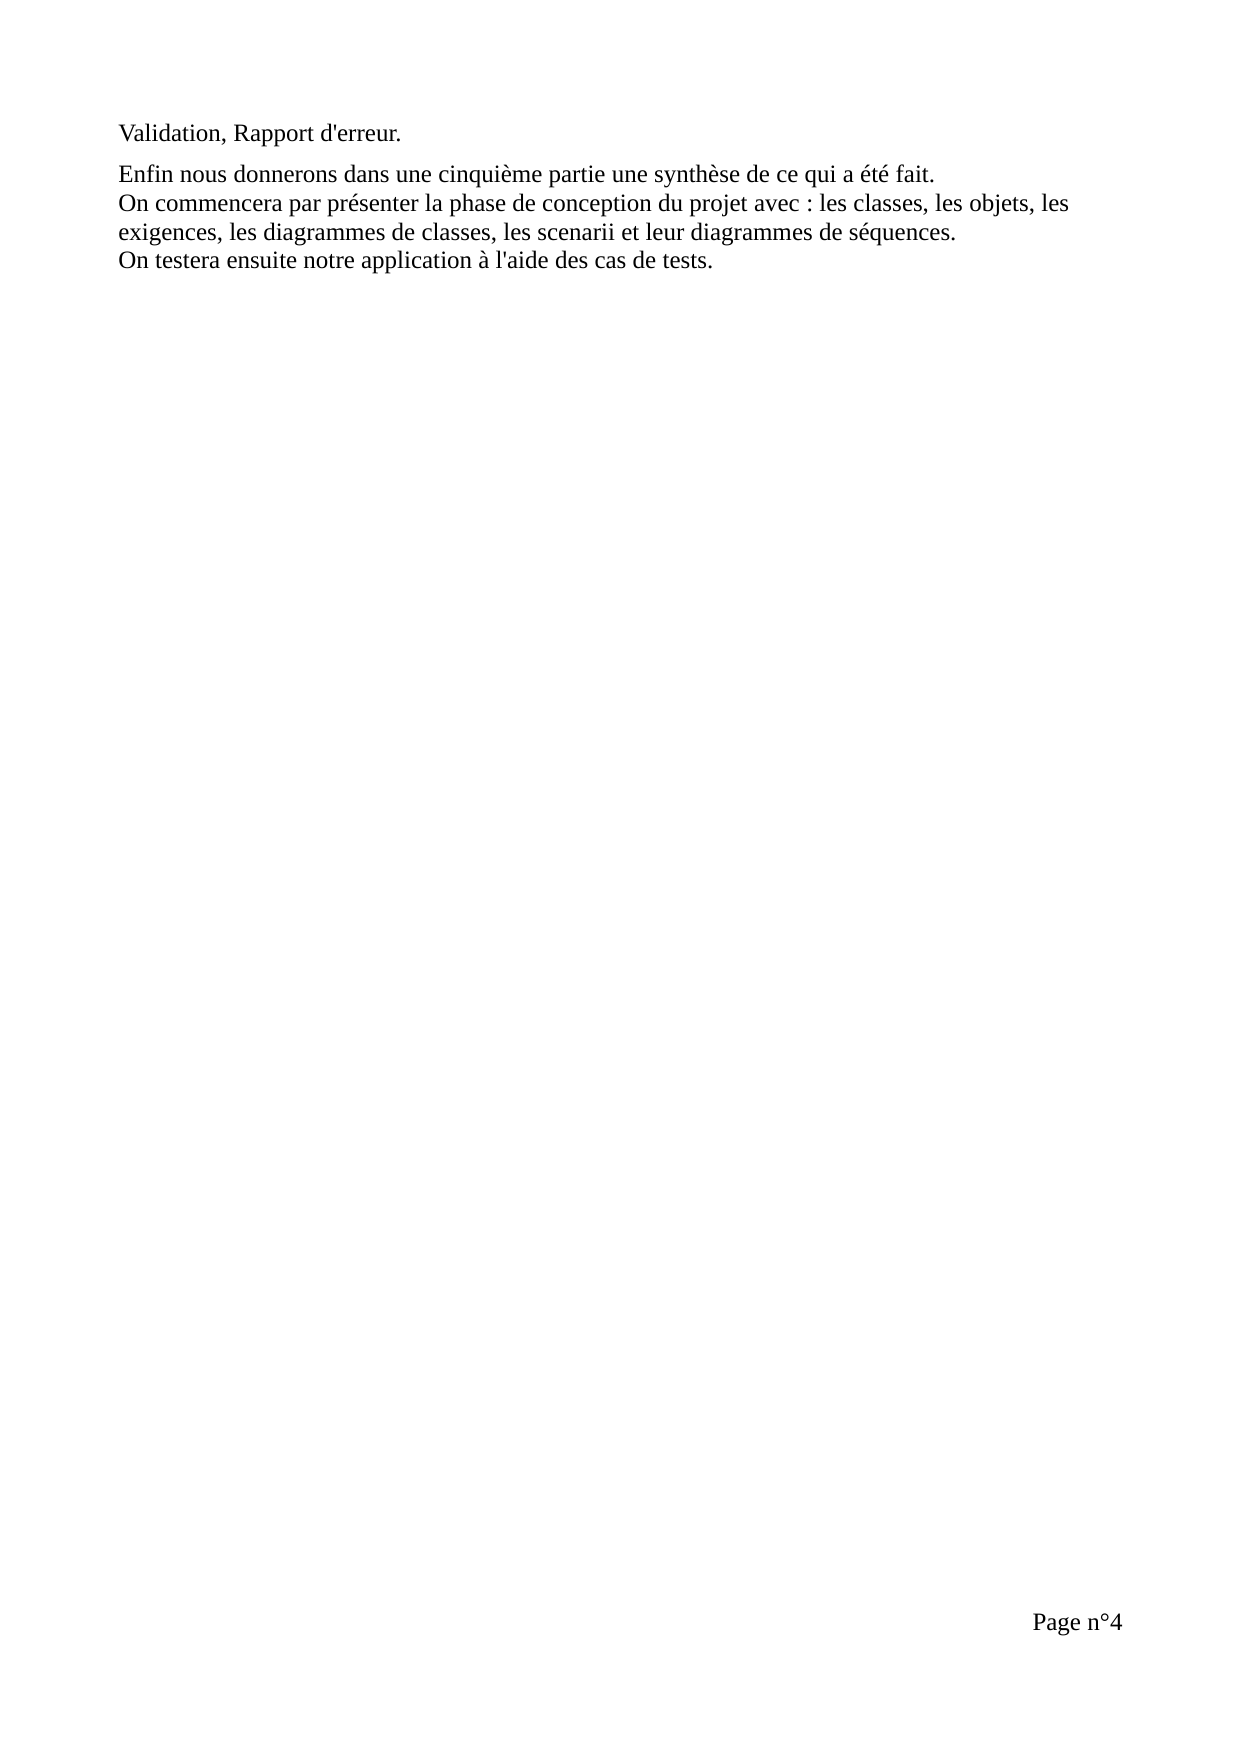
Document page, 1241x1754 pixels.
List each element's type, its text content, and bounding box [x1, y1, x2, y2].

text Validation, Rapport d'erreur. [118, 118, 1122, 147]
text Enfin nous donnerons dans une cinquième partie une synthèse de ce qui a été fait. [118, 159, 1122, 188]
text On commencera par présenter la phase de conception du projet avec : les classes, les objets, les exigences, les diagrammes de classes, les scenarii et leur diagrammes de séquences. [118, 188, 1122, 246]
text On testera ensuite notre application à l'aide des cas de tests. [118, 246, 1122, 274]
